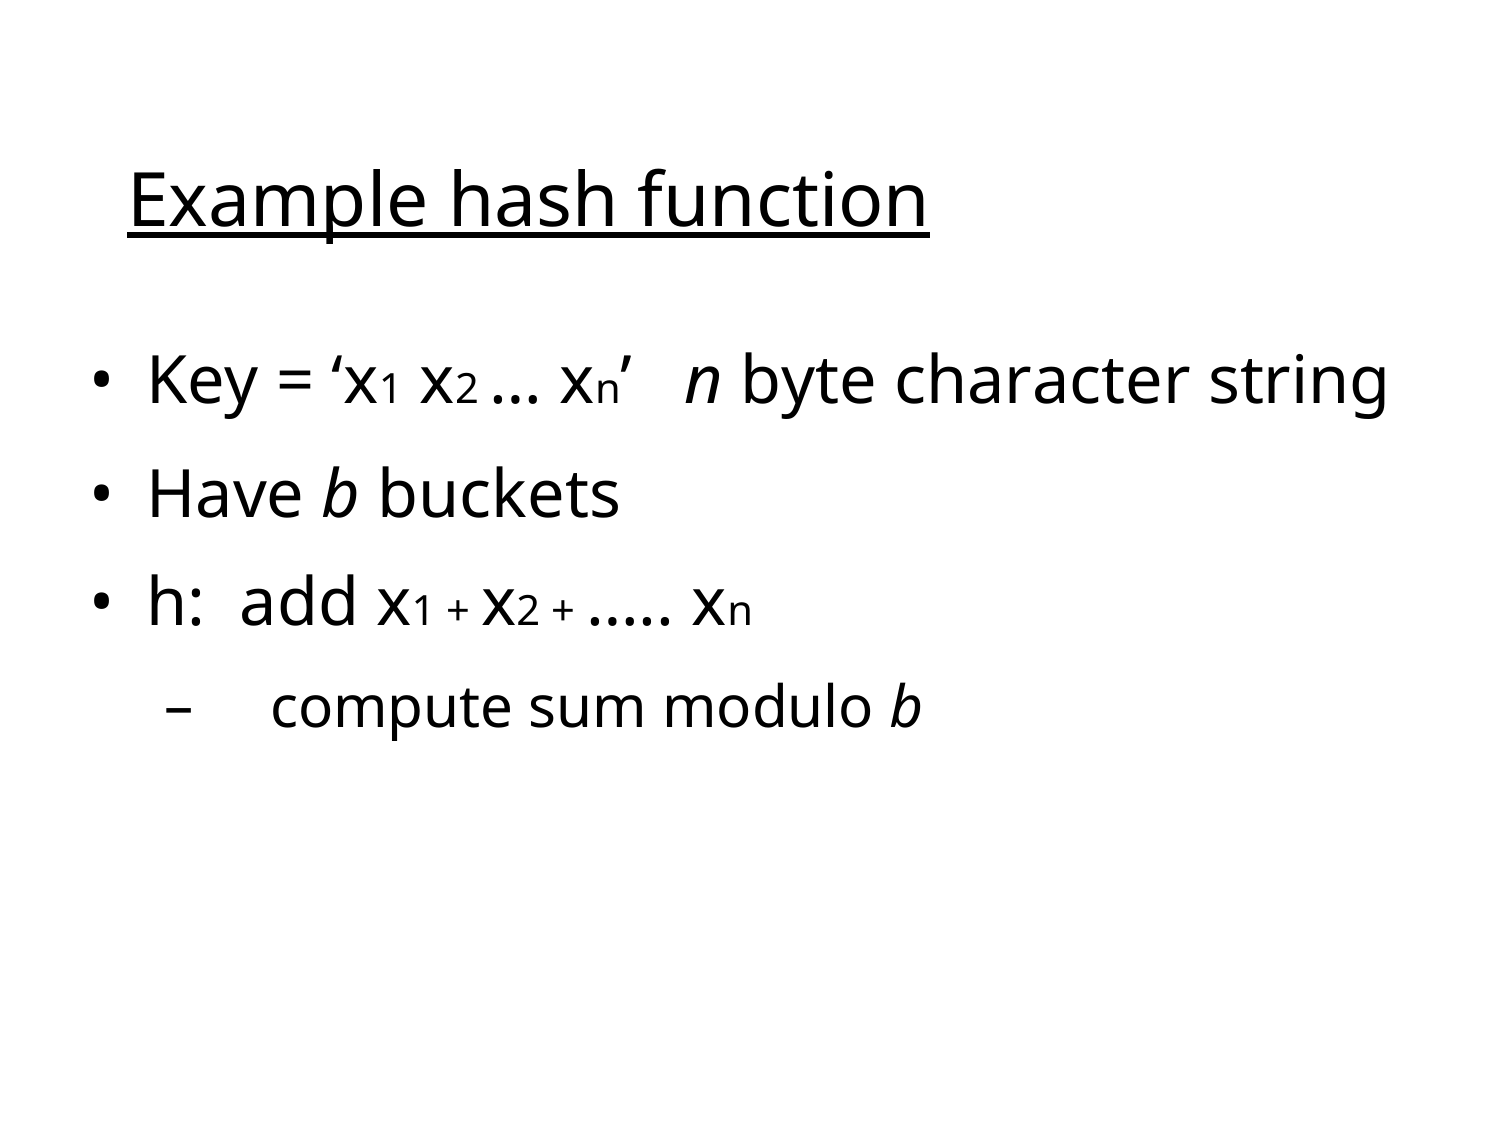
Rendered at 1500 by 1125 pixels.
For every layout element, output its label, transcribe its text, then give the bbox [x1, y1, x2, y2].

list Key = ‘x1 x2 … xn’ n byte character string Have b buckets h: add x1 + x2 + ….. xn compute sum modulo b [75, 318, 1421, 994]
title Example hash function [112, 99, 1388, 288]
